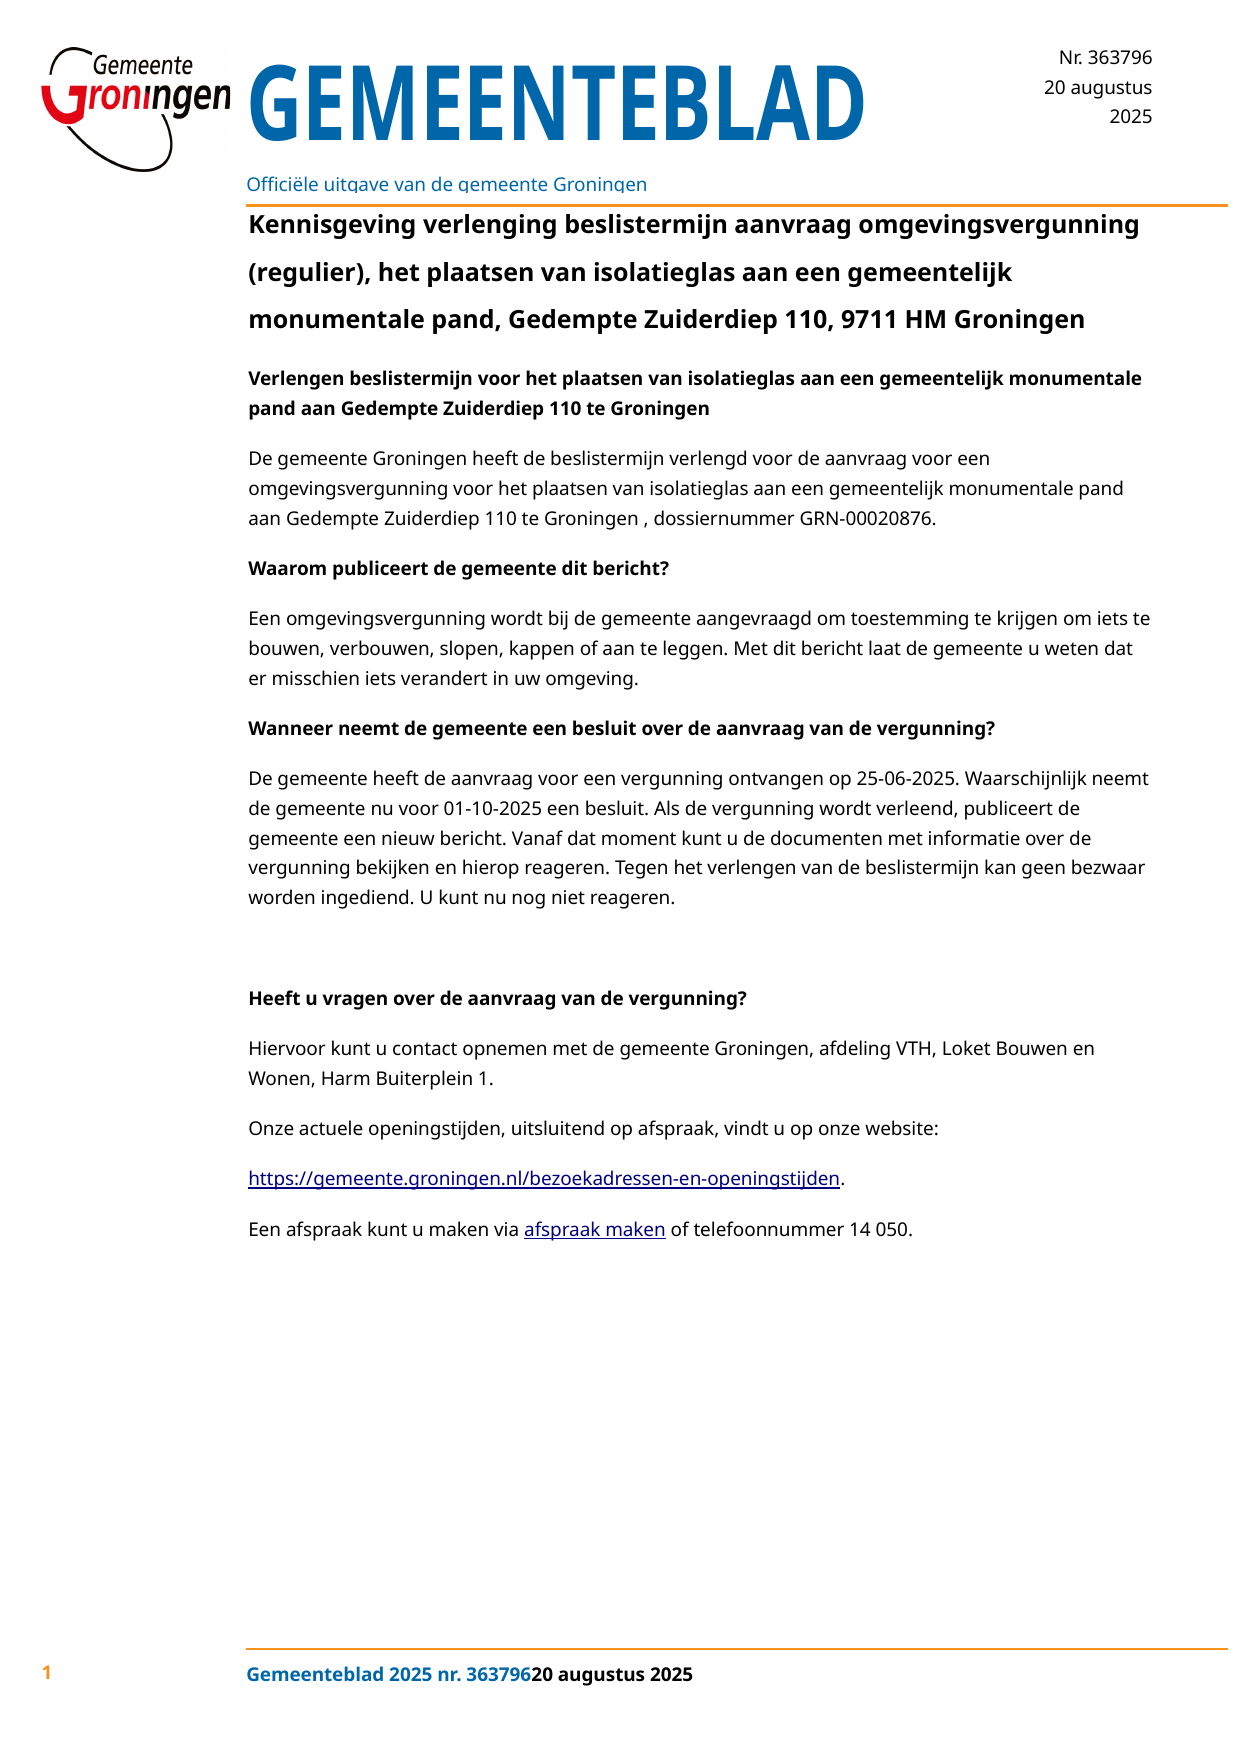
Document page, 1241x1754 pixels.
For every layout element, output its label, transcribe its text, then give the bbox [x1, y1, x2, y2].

text Waarom publiceert de gemeente dit bericht? [248, 555, 1152, 581]
text https://gemeente.groningen.nl/bezoekadressen-en-openingstijden. [248, 1166, 1152, 1191]
text Onze actuele openingstijden, uitsluitend op afspraak, vindt u op onze website: [248, 1115, 1152, 1141]
text De gemeente Groningen heeft de beslistermijn verlengd voor de aanvraag voor een omgevingsvergunning voor het plaatsen van isolatieglas aan een gemeentelijk monumentale pand aan Gedempte Zuiderdiep 110 te Groningen , dossiernummer GRN-00020876. [248, 446, 1152, 530]
text De gemeente heeft de aanvraag voor een vergunning ontvangen op 25-06-2025. Waarschijnlijk neemt de gemeente nu voor 01-10-2025 een besluit. Als de vergunning wordt verleend, publiceert de gemeente een nieuw bericht. Vanaf dat moment kunt u de documenten met informatie over de vergunning bekijken en hierop reageren. Tegen het verlengen van de beslistermijn kan geen bezwaar worden ingediend. U kunt nu nog niet reageren. [248, 766, 1152, 909]
text Hiervoor kunt u contact opnemen met de gemeente Groningen, afdeling VTH, Loket Bouwen en Wonen, Harm Buiterplein 1. [248, 1035, 1152, 1090]
text Kennisgeving verlenging beslistermijn aanvraag omgevingsvergunning (regulier), het plaatsen van isolatieglas aan een gemeentelijk monumentale pand, Gedempte Zuiderdiep 110, 9711 HM Groningen [248, 207, 1152, 336]
text Heeft u vragen over de aanvraag van de vergunning? [248, 985, 1152, 1010]
text Een omgevingsvergunning wordt bij de gemeente aangevraagd om toestemming te krijgen om iets te bouwen, verbouwen, slopen, kappen of aan te leggen. Met dit bericht laat de gemeente u weten dat er misschien iets verandert in uw omgeving. [248, 606, 1152, 690]
text Een afspraak kunt u maken via afspraak maken of telefoonnummer 14 050. [248, 1216, 1152, 1242]
text Verlengen beslistermijn voor het plaatsen van isolatieglas aan een gemeentelijk monumentale pand aan Gedempte Zuiderdiep 110 te Groningen [248, 366, 1152, 421]
text Wanneer neemt de gemeente een besluit over de aanvraag van de vergunning? [248, 715, 1152, 741]
picture [41, 47, 231, 172]
